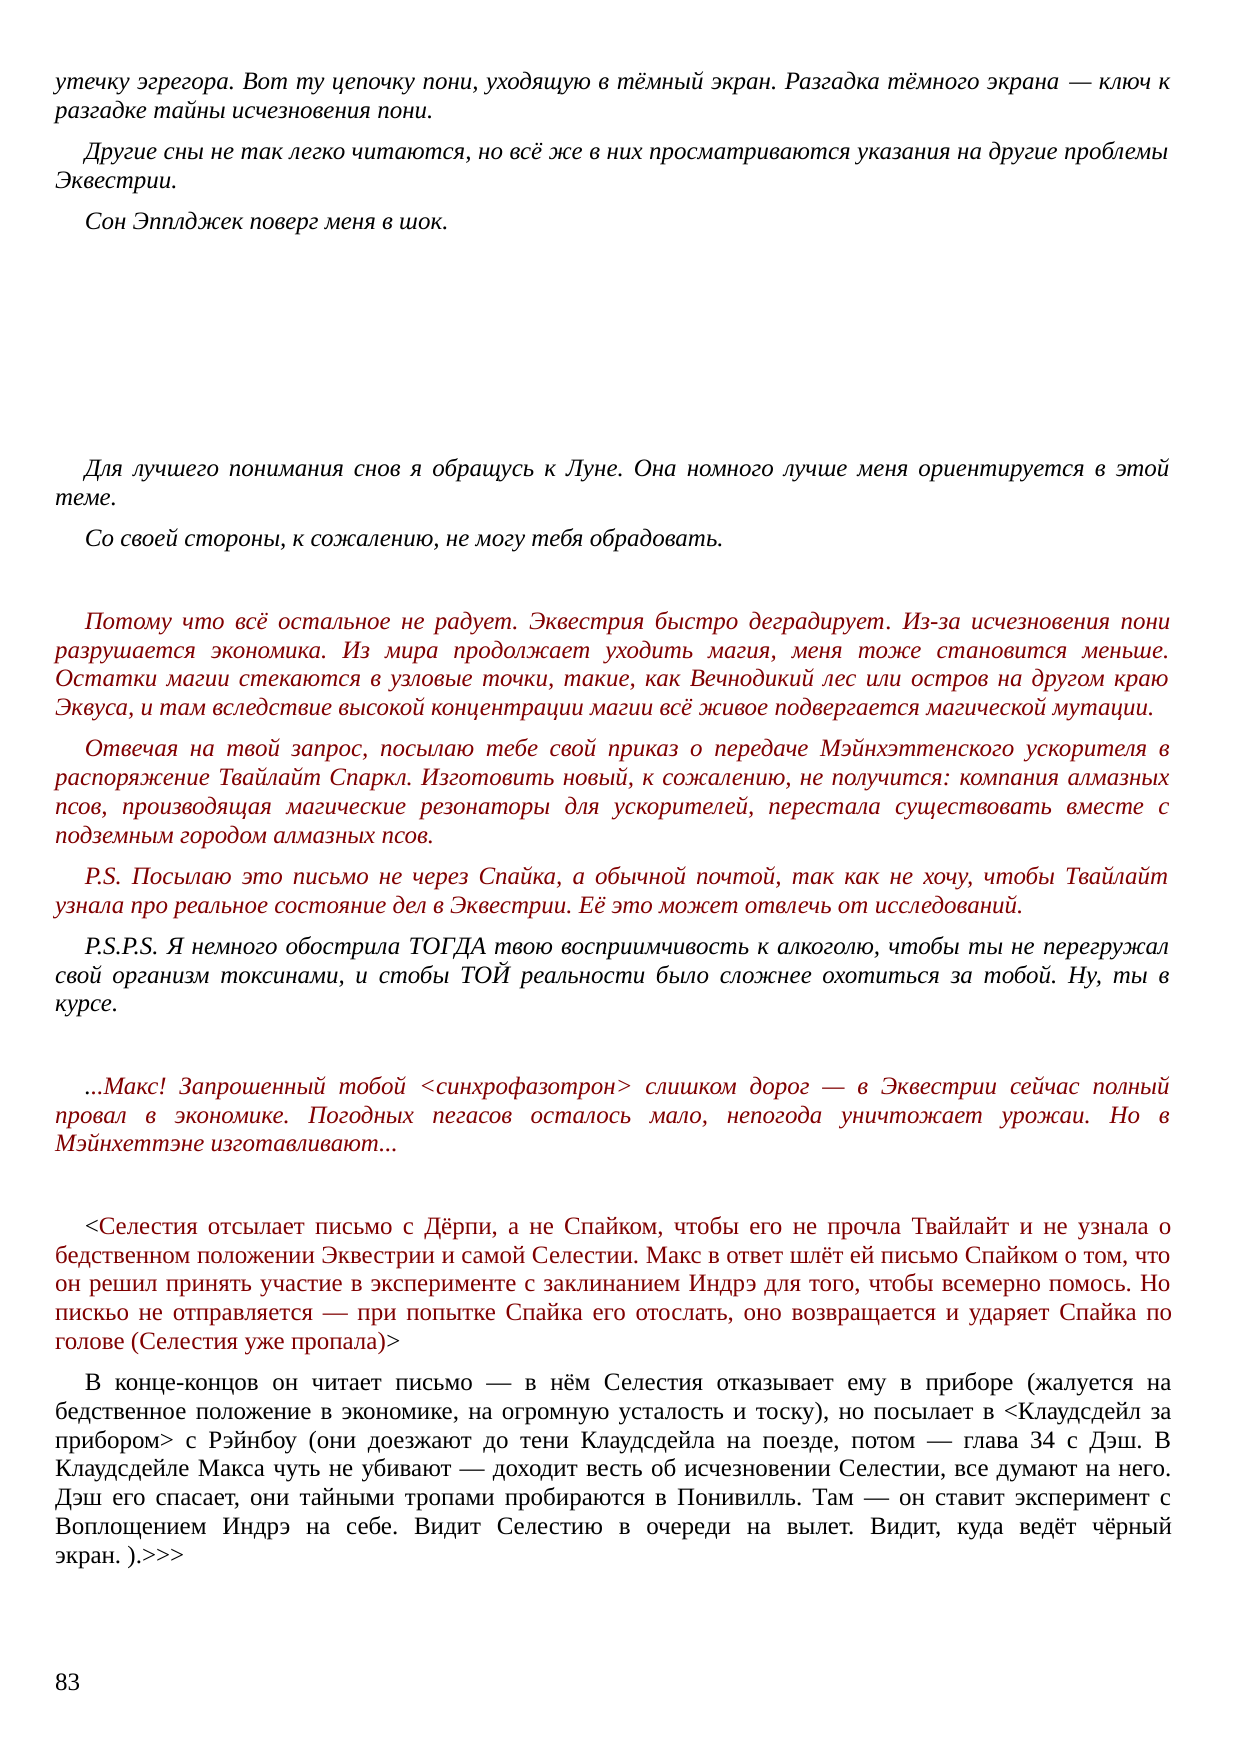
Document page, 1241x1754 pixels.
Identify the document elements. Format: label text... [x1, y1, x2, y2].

text <Селестия отсылает письмо с Дёрпи, а не Спайком, чтобы его не прочла Твайлайт и не узнала о бедственном положении Эквестрии и самой Селестии. Макс в ответ шлёт ей письмо Спайком о том, что он решил принять участие в эксперименте с заклинанием Индрэ для того, чтобы всемерно помось. Но пискьо не отправляется — при попытке Спайка его отослать, оно возвращается и ударяет Спайка по голове (Селестия уже пропала)> [55, 1211, 1173, 1355]
text P.S.P.S. Я немного обострила ТОГДА твою восприимчивость к алкоголю, чтобы ты не перегружал свой организм токсинами, и стобы ТОЙ реальности было сложнее охотиться за тобой. Ну, ты в курсе. [55, 931, 1173, 1017]
text Сон Эпплджек поверг меня в шок. [55, 206, 1173, 235]
text Для лучшего понимания снов я обращусь к Луне. Она номного лучше меня ориентируется в этой теме. [55, 453, 1173, 511]
text В конце-концов он читает письмо — в нём Селестия отказывает ему в приборе (жалуется на бедственное положение в экономике, на огромную усталость и тоску), но посылает в <Клаудсдейл за прибором> с Рэйнбоу (они доезжают до тени Клаудсдейла на поезде, потом — глава 34 с Дэш. В Клаудсдейле Макса чуть не убивают — доходит весть об исчезновении Селестии, все думают на него. Дэш его спасает, они тайными тропами пробираются в Понивилль. Там — он ставит эксперимент с Воплощением Индрэ на себе. Видит Селестию в очереди на вылет. Видит, куда ведёт чёрный экран. ).>>> [55, 1367, 1173, 1568]
text P.S. Посылаю это письмо не через Спайка, а обычной почтой, так как не хочу, чтобы Твайлайт узнала про реальное состояние дел в Эквестрии. Её это может отвлечь от исследований. [55, 861, 1173, 918]
text утечку эгрегора. Вот ту цепочку пони, уходящую в тёмный экран. Разгадка тёмного экрана — ключ к разгадке тайны исчезновения пони. [55, 66, 1173, 123]
text ...Макс! Запрошенный тобой <синхрофазотрон> слишком дорог — в Эквестрии сейчас полный провал в экономике. Погодных пегасов осталось мало, непогода уничтожает урожаи. Но в Мэйнхеттэне изготавливают... [55, 1071, 1173, 1157]
text Со своей стороны, к сожалению, не могу тебя обрадовать. [55, 523, 1173, 552]
text Другие сны не так легко читаются, но всё же в них просматриваются указания на другие проблемы Эквестрии. [55, 136, 1173, 193]
text Отвечая на твой запрос, посылаю тебе свой приказ о передаче Мэйнхэттенского ускорителя в распоряжение Твайлайт Спаркл. Изготовить новый, к сожалению, не получится: компания алмазных псов, производящая магические резонаторы для ускорителей, перестала существовать вместе с подземным городом алмазных псов. [55, 733, 1173, 848]
text Потому что всё остальное не радует. Эквестрия быстро деградирует. Из-за исчезновения пони разрушается экономика. Из мира продолжает уходить магия, меня тоже становится меньше. Остатки магии стекаются в узловые точки, такие, как Вечнодикий лес или остров на другом краю Эквуса, и там вследствие высокой концентрации магии всё живое подвергается магической мутации. [55, 606, 1173, 721]
